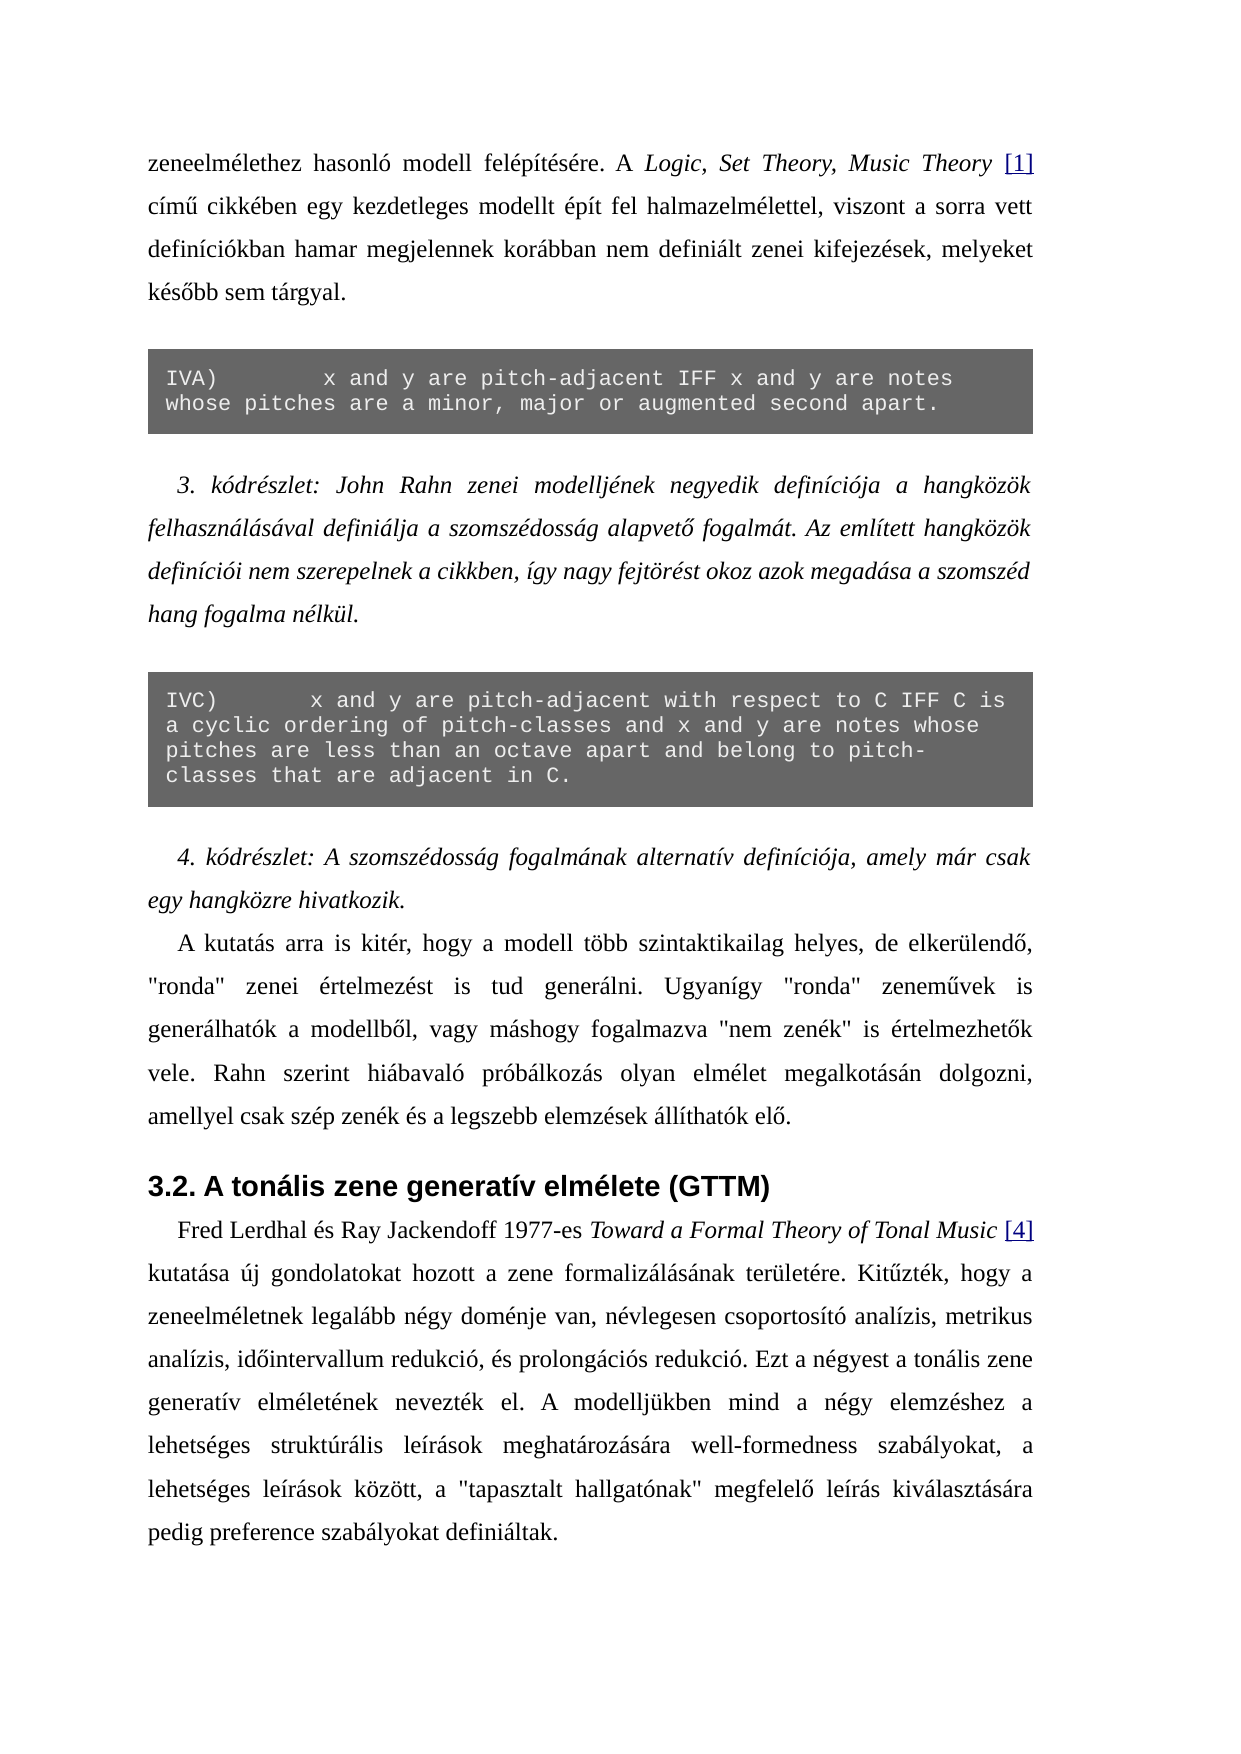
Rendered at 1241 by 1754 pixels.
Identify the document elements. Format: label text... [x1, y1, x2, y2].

subtitle 3.2. A tonális zene generatív elmélete (GTTM) [148, 1169, 1033, 1202]
text IVA) x and y are pitch-adjacent IFF x and y are notes whose pitches are a minor, major or augmented second apart. [148, 349, 1033, 434]
text IVC) x and y are pitch-adjacent with respect to C IFF C is a cyclic ordering of pitch-classes and x and y are notes whose pitches are less than an octave apart and belong to pitch-classes that are adjacent in C. [148, 672, 1033, 807]
text zeneelmélethez hasonló modell felépítésére. A Logic, Set Theory, Music Theory [1] című cikkében egy kezdetleges modellt épít fel halmazelmélettel, viszont a sorra vett definíciókban hamar megjelennek korábban nem definiált zenei kifejezések, melyeket később sem tárgyal. [148, 148, 1033, 306]
text 3. kódrészlet: John Rahn zenei modelljének negyedik definíciója a hangközök felhasználásával definiálja a szomszédosság alapvető fogalmát. Az említett hangközök definíciói nem szerepelnek a cikkben, így nagy fejtörést okoz azok megadása a szomszéd hang fogalma nélkül. [148, 470, 1033, 628]
text 4. kódrészlet: A szomszédosság fogalmának alternatív definíciója, amely már csak egy hangközre hivatkozik. [148, 842, 1033, 914]
text A kutatás arra is kitér, hogy a modell több szintaktikailag helyes, de elkerülendő, "ronda" zenei értelmezést is tud generálni. Ugyanígy "ronda" zeneművek is generálhatók a modellből, vagy máshogy fogalmazva "nem zenék" is értelmezhetők vele. Rahn szerint hiábavaló próbálkozás olyan elmélet megalkotásán dolgozni, amellyel csak szép zenék és a legszebb elemzések állíthatók elő. [148, 928, 1033, 1129]
text Fred Lerdhal és Ray Jackendoff 1977-es Toward a Formal Theory of Tonal Music [4] kutatása új gondolatokat hozott a zene formalizálásának területére. Kitűzték, hogy a zeneelméletnek legalább négy doménje van, névlegesen csoportosító analízis, metrikus analízis, időintervallum redukció, és prolongációs redukció. Ezt a négyest a tonális zene generatív elméletének nevezték el. A modelljükben mind a négy elemzéshez a lehetséges struktúrális leírások meghatározására well-formedness szabályokat, a lehetséges leírások között, a "tapasztalt hallgatónak" megfelelő leírás kiválasztására pedig preference szabályokat definiáltak. [148, 1215, 1033, 1546]
